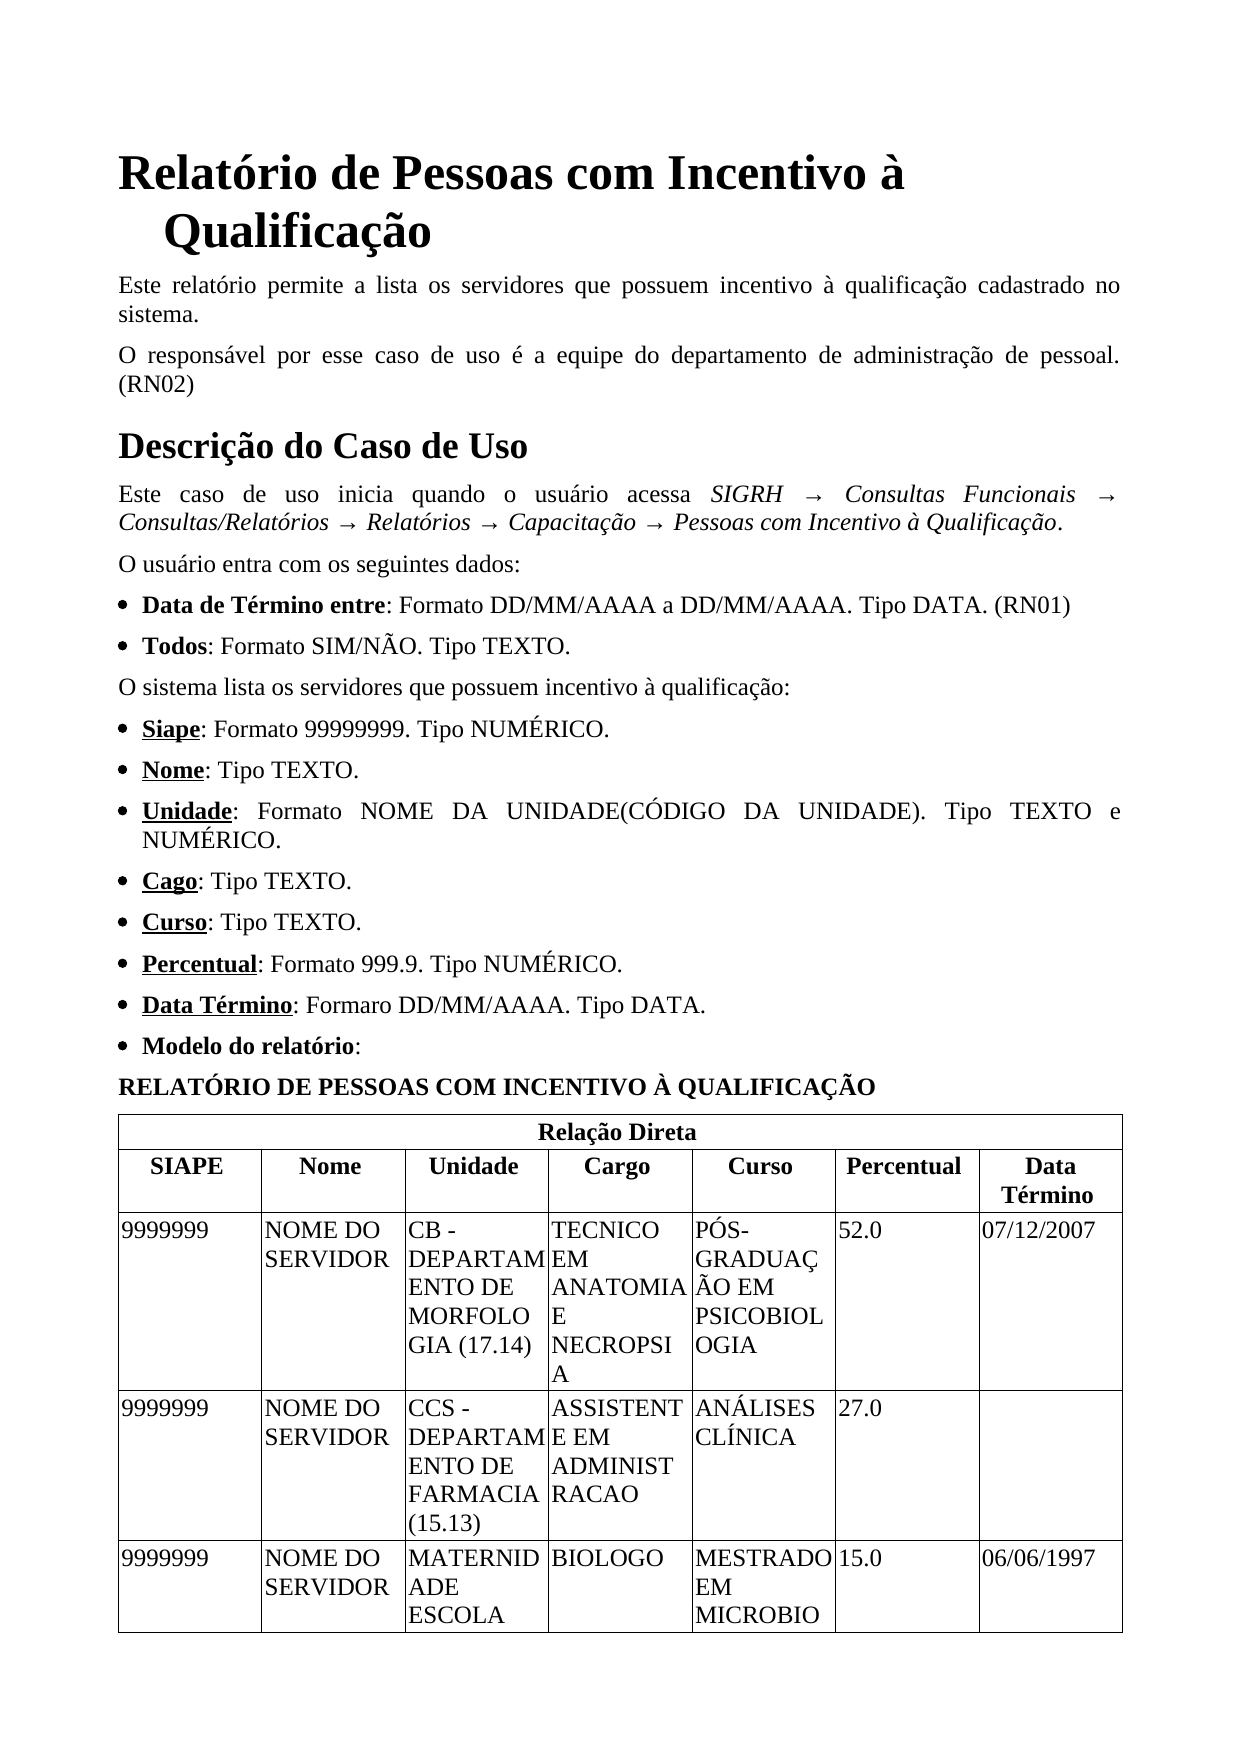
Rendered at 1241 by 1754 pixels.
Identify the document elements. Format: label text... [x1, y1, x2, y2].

table_cell 9999999 [119, 1541, 261, 1632]
text Este relatório permite a lista os servidores que possuem incentivo à qualificação cadastrado no sistema. [118, 271, 1122, 328]
list Unidade: Formato NOME DA UNIDADE(CÓDIGO DA UNIDADE). Tipo TEXTO e NUMÉRICO. [118, 796, 1122, 854]
table_cell 52.0 [836, 1213, 979, 1390]
text O sistema lista os servidores que possuem incentivo à qualificação: [118, 672, 1122, 701]
table_cell [980, 1391, 1122, 1540]
list Percentual: Formato 999.9. Tipo NUMÉRICO. [118, 949, 1122, 977]
table_cell 27.0 [836, 1391, 979, 1540]
table_cell 07/12/2007 [980, 1213, 1122, 1390]
table_cell CB - DEPARTAMENTO DE MORFOLOGIA (17.14) [406, 1213, 548, 1390]
table_cell Data Término [980, 1150, 1122, 1212]
list Nome: Tipo TEXTO. [118, 755, 1122, 784]
list Curso: Tipo TEXTO. [118, 907, 1122, 936]
table_cell ANÁLISES CLÍNICA [693, 1391, 835, 1540]
table_cell Curso [693, 1150, 835, 1212]
table_cell 9999999 [119, 1391, 261, 1540]
table_cell 06/06/1997 [980, 1541, 1122, 1632]
table_cell PÓS-GRADUAÇÃO EM PSICOBIOLOGIA [693, 1213, 835, 1390]
table_cell Cargo [549, 1150, 692, 1212]
table_cell 9999999 [119, 1213, 261, 1390]
table_cell ASSISTENTE EM ADMINISTRACAO [549, 1391, 692, 1540]
table_cell Nome [262, 1150, 405, 1212]
subtitle Relatório de Pessoas com Incentivo à Qualificação [118, 143, 1122, 258]
list Modelo do relatório: [118, 1031, 1122, 1060]
table_cell CCS - DEPARTAMENTO DE FARMACIA (15.13) [406, 1391, 548, 1540]
table_cell NOME DO SERVIDOR [262, 1213, 405, 1390]
table_cell Unidade [406, 1150, 548, 1212]
text O usuário entra com os seguintes dados: [118, 549, 1122, 577]
text RELATÓRIO DE PESSOAS COM INCENTIVO À QUALIFICAÇÃO [118, 1072, 1122, 1101]
table_cell MATERNIDADE ESCOLA [406, 1541, 548, 1632]
list Data de Término entre: Formato DD/MM/AAAA a DD/MM/AAAA. Tipo DATA. (RN01) [118, 590, 1122, 619]
subtitle Descrição do Caso de Uso [118, 423, 1122, 466]
list Data Término: Formaro DD/MM/AAAA. Tipo DATA. [118, 990, 1122, 1019]
table_cell MESTRADO EM MICROBIO [693, 1541, 835, 1632]
table_cell SIAPE [119, 1150, 261, 1212]
text Este caso de uso inicia quando o usuário acessa SIGRH → Consultas Funcionais → Consultas/Relatórios → Relatórios → Capacitação → Pessoas com Incentivo à Qualificação. [118, 479, 1122, 536]
list Cago: Tipo TEXTO. [118, 866, 1122, 895]
table_cell TECNICO EM ANATOMIA E NECROPSIA [549, 1213, 692, 1390]
table_cell NOME DO SERVIDOR [262, 1541, 405, 1632]
table_header Relação Direta [119, 1115, 1122, 1148]
table_cell 15.0 [836, 1541, 979, 1632]
table_cell BIOLOGO [549, 1541, 692, 1632]
table_cell Percentual [836, 1150, 979, 1212]
table_cell NOME DO SERVIDOR [262, 1391, 405, 1540]
list Todos: Formato SIM/NÃO. Tipo TEXTO. [118, 631, 1122, 660]
list Siape: Formato 99999999. Tipo NUMÉRICO. [118, 714, 1122, 742]
text O responsável por esse caso de uso é a equipe do departamento de administração de pessoal. (RN02) [118, 341, 1122, 398]
